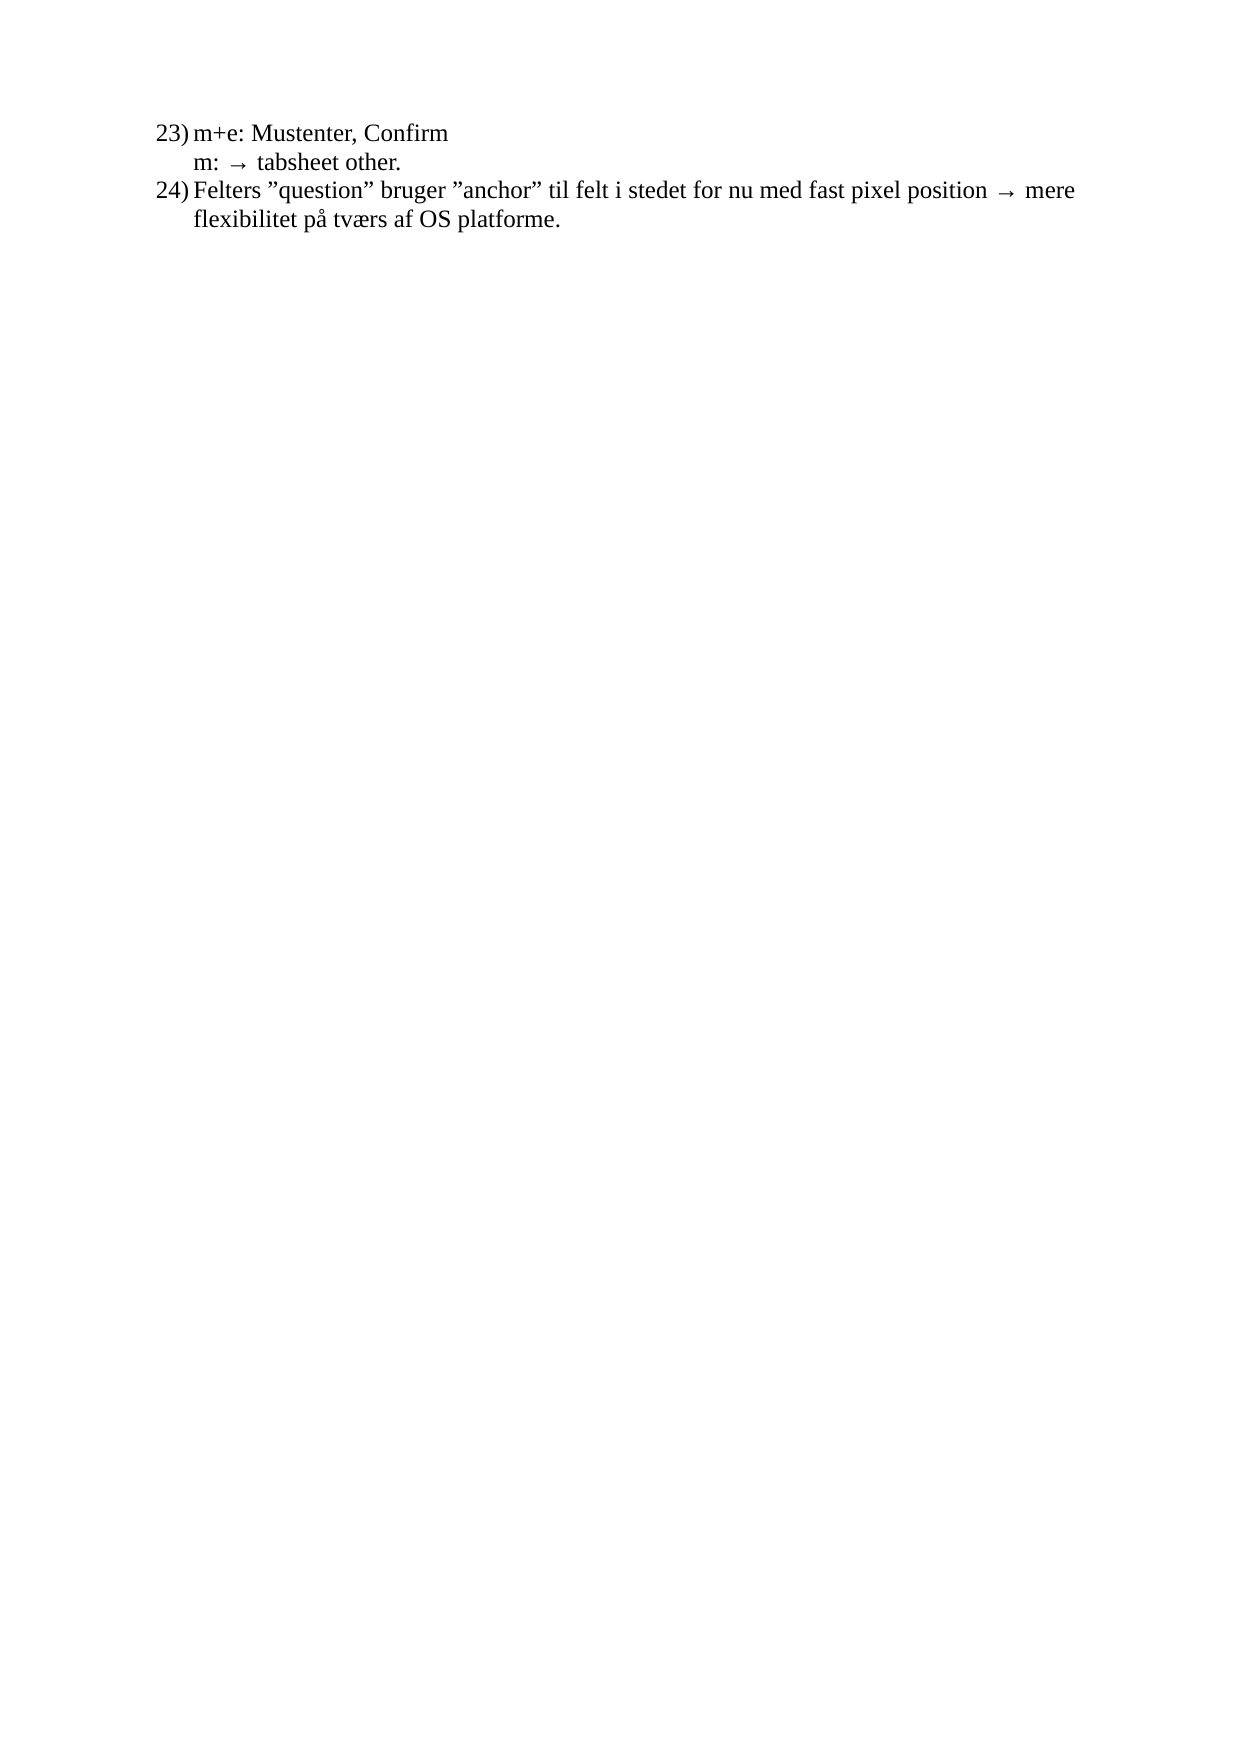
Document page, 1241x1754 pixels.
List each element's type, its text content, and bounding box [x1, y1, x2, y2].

list Felters ”question” bruger ”anchor” til felt i stedet for nu med fast pixel position → mere flexibilitet på tværs af OS platforme. [156, 176, 1122, 233]
list m+e: Mustenter, Confirm m: → tabsheet other. [156, 118, 1122, 176]
